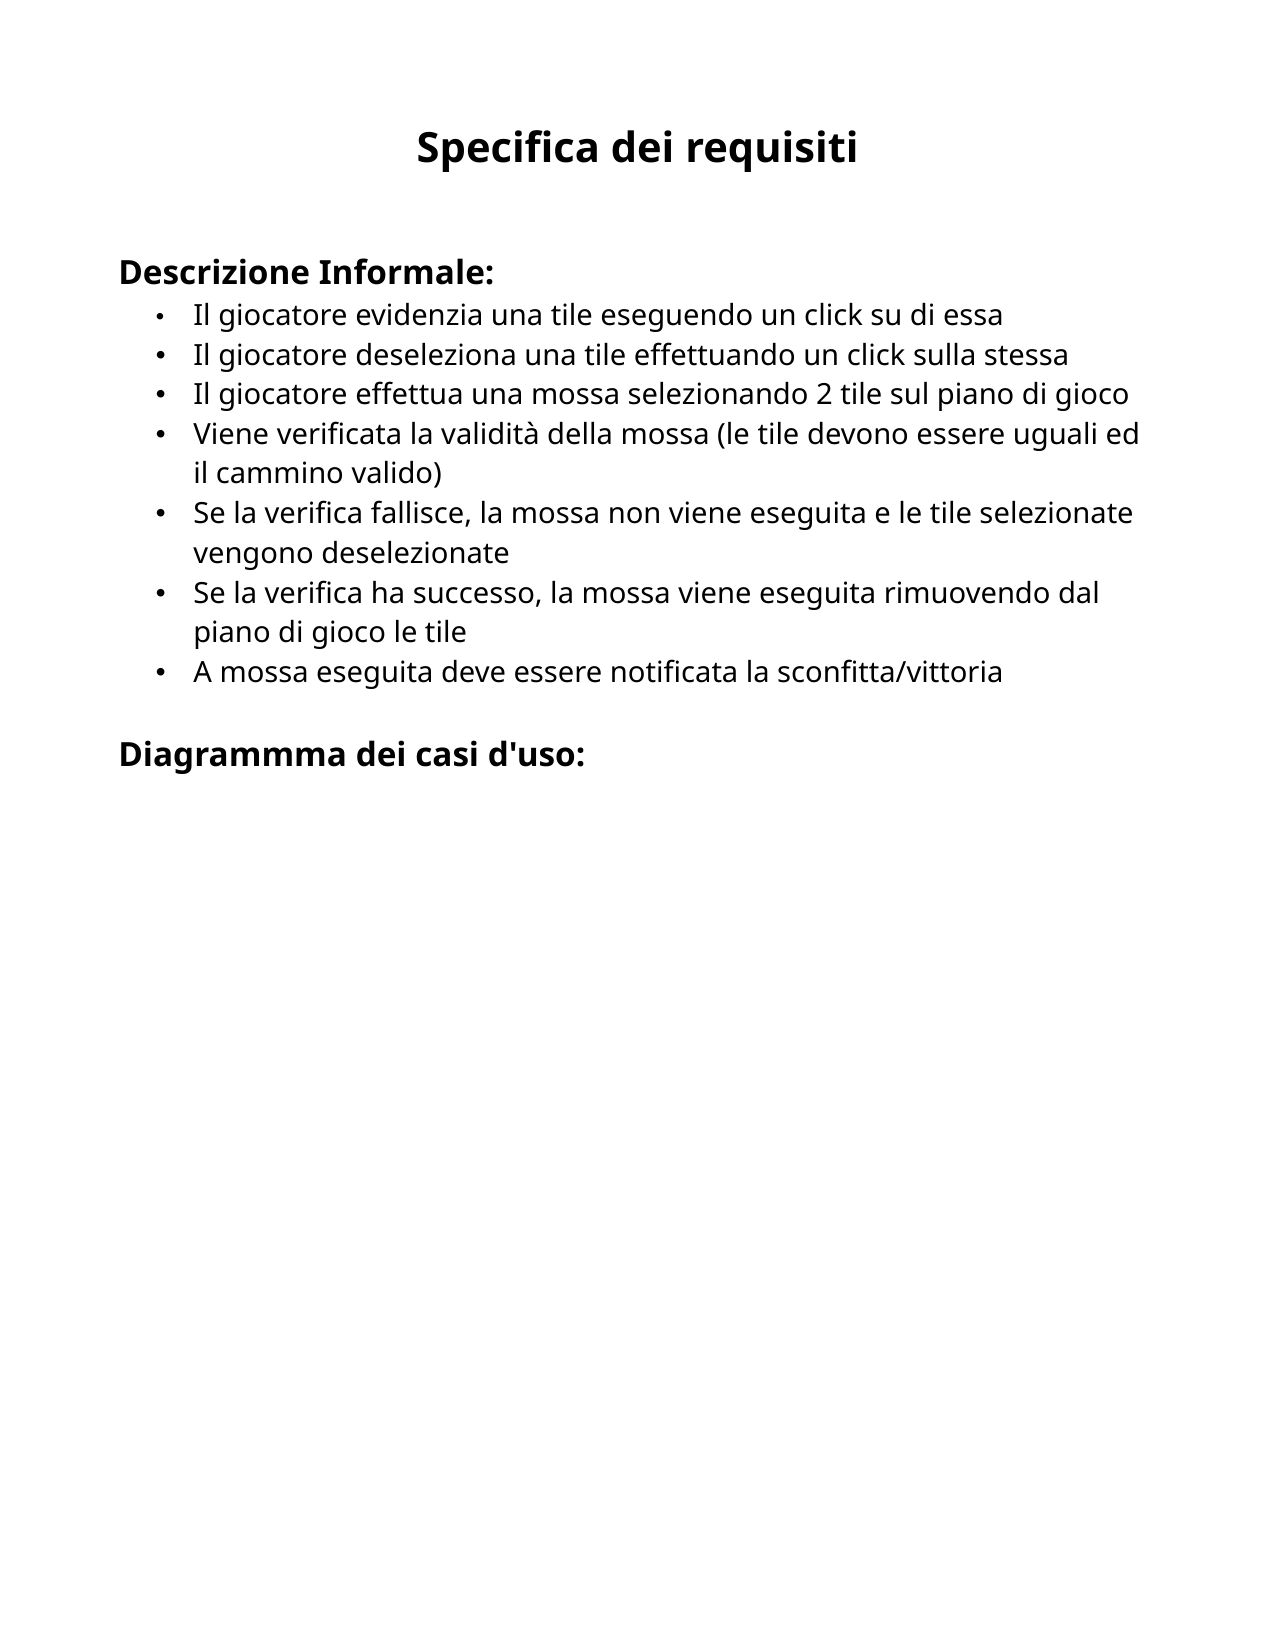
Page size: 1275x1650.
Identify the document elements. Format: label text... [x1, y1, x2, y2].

list Il giocatore evidenzia una tile eseguendo un click su di essa [156, 294, 1157, 334]
text Diagrammma dei casi d'uso: [118, 731, 1157, 776]
text Descrizione Informale: [118, 249, 1157, 294]
list Se la verifica fallisce, la mossa non viene eseguita e le tile selezionate vengono deselezionate [156, 492, 1157, 572]
list A mossa eseguita deve essere notificata la sconfitta/vittoria [156, 651, 1157, 691]
text Specifica dei requisiti [118, 118, 1157, 175]
list Se la verifica ha successo, la mossa viene eseguita rimuovendo dal piano di gioco le tile [156, 572, 1157, 651]
list Il giocatore effettua una mossa selezionando 2 tile sul piano di gioco [156, 373, 1157, 413]
list Viene verificata la validità della mossa (le tile devono essere uguali ed il cammino valido) [156, 413, 1157, 492]
list Il giocatore deseleziona una tile effettuando un click sulla stessa [156, 334, 1157, 373]
